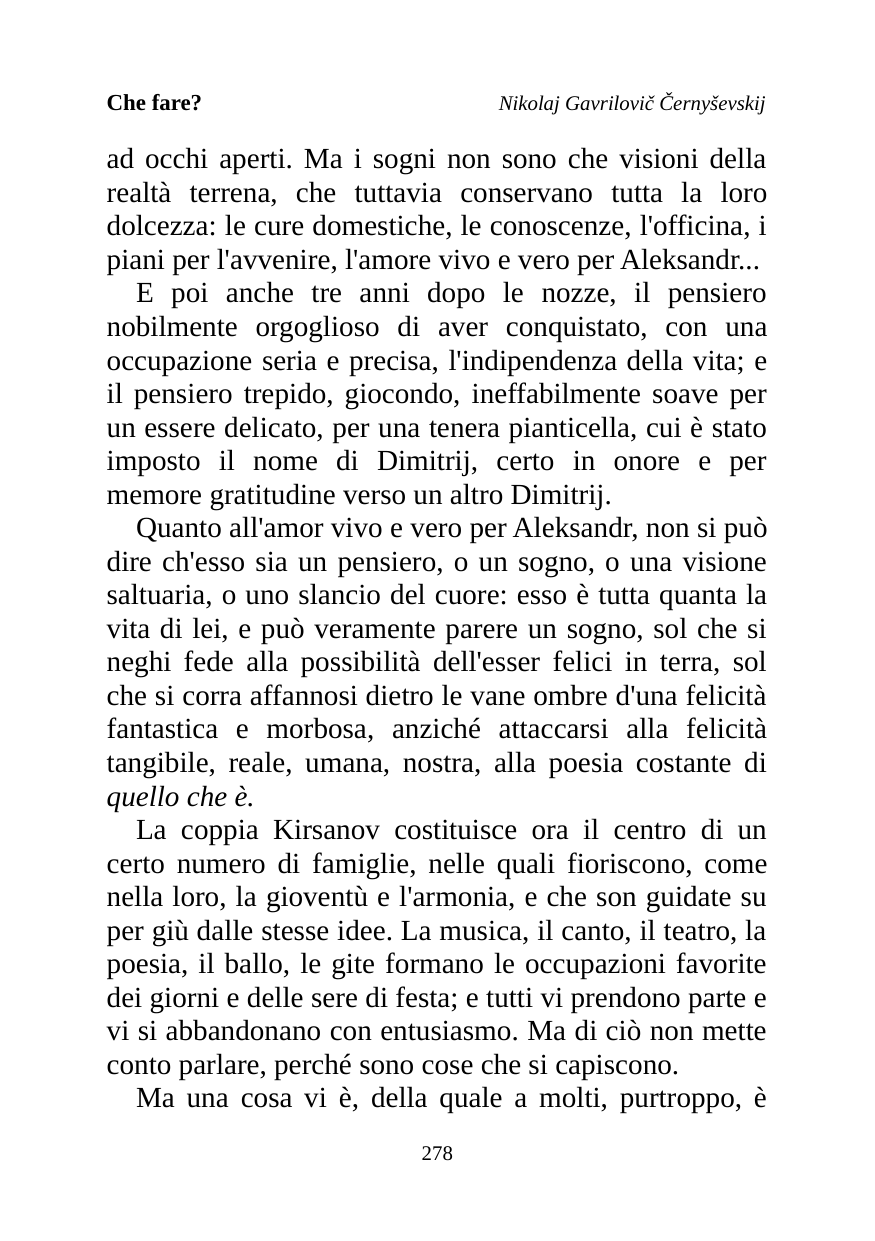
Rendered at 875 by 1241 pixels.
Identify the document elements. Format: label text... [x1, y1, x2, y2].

text La coppia Kirsanov costituisce ora il centro di un certo numero di famiglie, nelle quali fioriscono, come nella loro, la gioventù e l'armonia, e che son guidate su per giù dalle stesse idee. La musica, il canto, il teatro, la poesia, il ballo, le gite formano le occupazioni favorite dei giorni e delle sere di festa; e tutti vi prendono parte e vi si abbandonano con entusiasmo. Ma di ciò non mette conto parlare, perché sono cose che si capiscono. [106, 812, 768, 1081]
text Ma una cosa vi è, della quale a molti, purtroppo, è [106, 1081, 768, 1114]
text ad occhi aperti. Ma i sogni non sono che visioni della realtà terrena, che tuttavia conservano tutta la loro dolcezza: le cure domestiche, le conoscenze, l'officina, i piani per l'avvenire, l'amore vivo e vero per Aleksandr... [106, 141, 768, 276]
text E poi anche tre anni dopo le nozze, il pensiero nobilmente orgoglioso di aver conquistato, con una occupazione seria e precisa, l'indipendenza della vita; e il pensiero trepido, giocondo, ineffabilmente soave per un essere delicato, per una tenera pianticella, cui è stato imposto il nome di Dimitrij, certo in onore e per memore gratitudine verso un altro Dimitrij. [106, 276, 768, 510]
text Quanto all'amor vivo e vero per Aleksandr, non si può dire ch'esso sia un pensiero, o un sogno, o una visione saltuaria, o uno slancio del cuore: esso è tutta quanta la vita di lei, e può veramente parere un sogno, sol che si neghi fede alla possibilità dell'esser felici in terra, sol che si corra affannosi dietro le vane ombre d'una felicità fantastica e morbosa, anziché attaccarsi alla felicità tangibile, reale, umana, nostra, alla poesia costante di quello che è. [106, 510, 768, 812]
